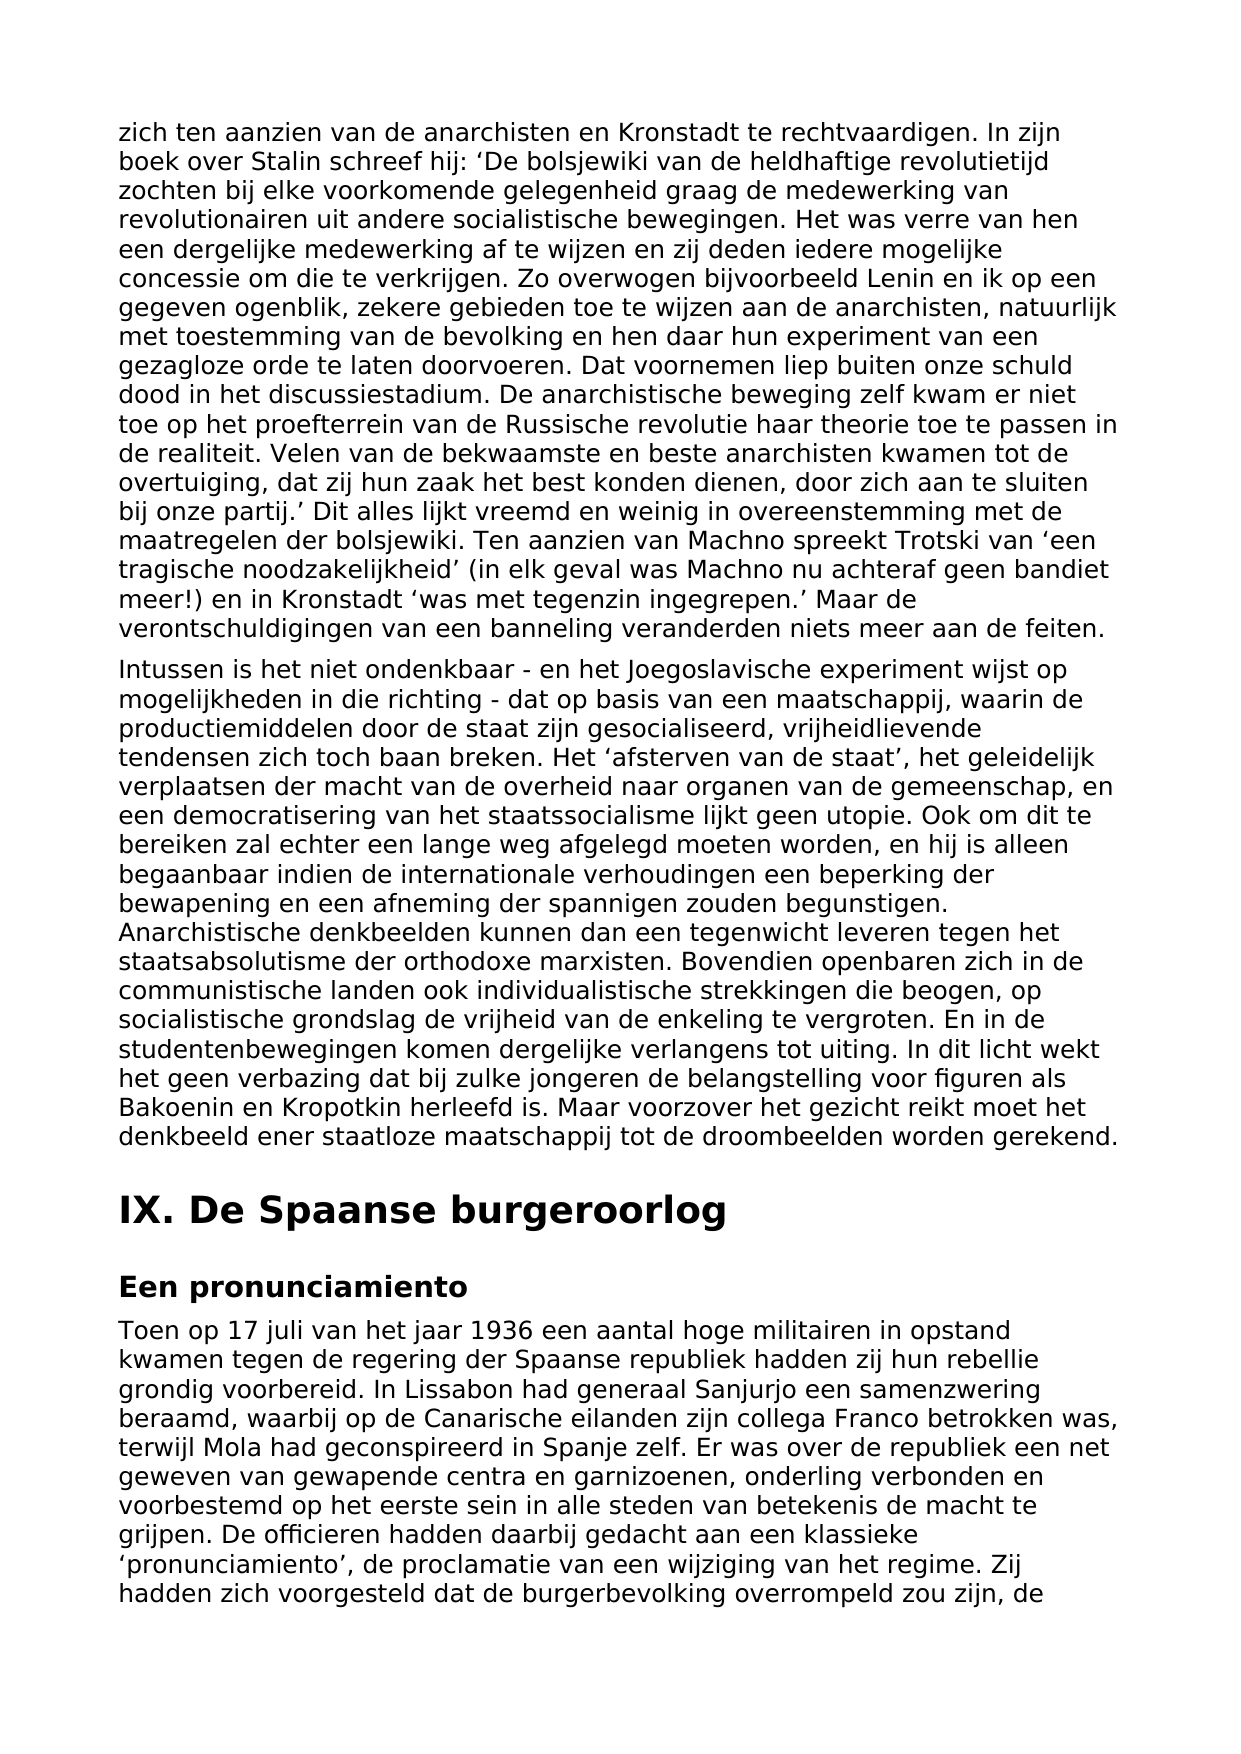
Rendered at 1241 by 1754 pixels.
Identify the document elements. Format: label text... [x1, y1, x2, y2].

text zich ten aanzien van de anarchisten en Kronstadt te rechtvaardigen. In zijn boek over Stalin schreef hij: ‘De bolsjewiki van de heldhaftige revolutietijd zochten bij elke voorkomende gelegenheid graag de medewerking van revolutionairen uit andere socialistische bewegingen. Het was verre van hen een dergelijke medewerking af te wijzen en zij deden iedere mogelijke concessie om die te verkrijgen. Zo overwogen bijvoorbeeld Lenin en ik op een gegeven ogenblik, zekere gebieden toe te wijzen aan de anarchisten, natuurlijk met toestemming van de bevolking en hen daar hun experiment van een gezagloze orde te laten doorvoeren. Dat voornemen liep buiten onze schuld dood in het discussiestadium. De anarchistische beweging zelf kwam er niet toe op het proefterrein van de Russische revolutie haar theorie toe te passen in de realiteit. Velen van de bekwaamste en beste anarchisten kwamen tot de overtuiging, dat zij hun zaak het best konden dienen, door zich aan te sluiten bij onze partij.’ Dit alles lijkt vreemd en weinig in overeenstemming met de maatregelen der bolsjewiki. Ten aanzien van Machno spreekt Trotski van ‘een tragische noodzakelijkheid’ (in elk geval was Machno nu achteraf geen bandiet meer!) en in Kronstadt ‘was met tegenzin ingegrepen.’ Maar de verontschuldigingen van een banneling veranderden niets meer aan de feiten. [118, 118, 1122, 643]
subtitle IX. De Spaanse burgeroorlog [118, 1189, 1122, 1233]
subtitle Een pronunciamiento [118, 1270, 1122, 1304]
text Intussen is het niet ondenkbaar - en het Joegoslavische experiment wijst op mogelijkheden in die richting - dat op basis van een maatschappij, waarin de productiemiddelen door de staat zijn gesocialiseerd, vrijheidlievende tendensen zich toch baan breken. Het ‘afsterven van de staat’, het geleidelijk verplaatsen der macht van de overheid naar organen van de gemeenschap, en een democratisering van het staatssocialisme lijkt geen utopie. Ook om dit te bereiken zal echter een lange weg afgelegd moeten worden, en hij is alleen begaanbaar indien de internationale verhoudingen een beperking der bewapening en een afneming der spannigen zouden begunstigen. Anarchistische denkbeelden kunnen dan een tegenwicht leveren tegen het staatsabsolutisme der orthodoxe marxisten. Bovendien openbaren zich in de communistische landen ook individualistische strekkingen die beogen, op socialistische grondslag de vrijheid van de enkeling te vergroten. En in de studentenbewegingen komen dergelijke verlangens tot uiting. In dit licht wekt het geen verbazing dat bij zulke jongeren de belangstelling voor figuren als Bakoenin en Kropotkin herleefd is. Maar voorzover het gezicht reikt moet het denkbeeld ener staatloze maatschappij tot de droombeelden worden gerekend. [118, 656, 1122, 1151]
text Toen op 17 juli van het jaar 1936 een aantal hoge militairen in opstand kwamen tegen de regering der Spaanse republiek hadden zij hun rebellie grondig voorbereid. In Lissabon had generaal Sanjurjo een samenzwering beraamd, waarbij op de Canarische eilanden zijn collega Franco betrokken was, terwijl Mola had geconspireerd in Spanje zelf. Er was over de republiek een net geweven van gewapende centra en garnizoenen, onderling verbonden en voorbestemd op het eerste sein in alle steden van betekenis de macht te grijpen. De officieren hadden daarbij gedacht aan een klassieke ‘pronunciamiento’, de proclamatie van een wijziging van het regime. Zij hadden zich voorgesteld dat de burgerbevolking overrompeld zou zijn, de [118, 1317, 1122, 1608]
